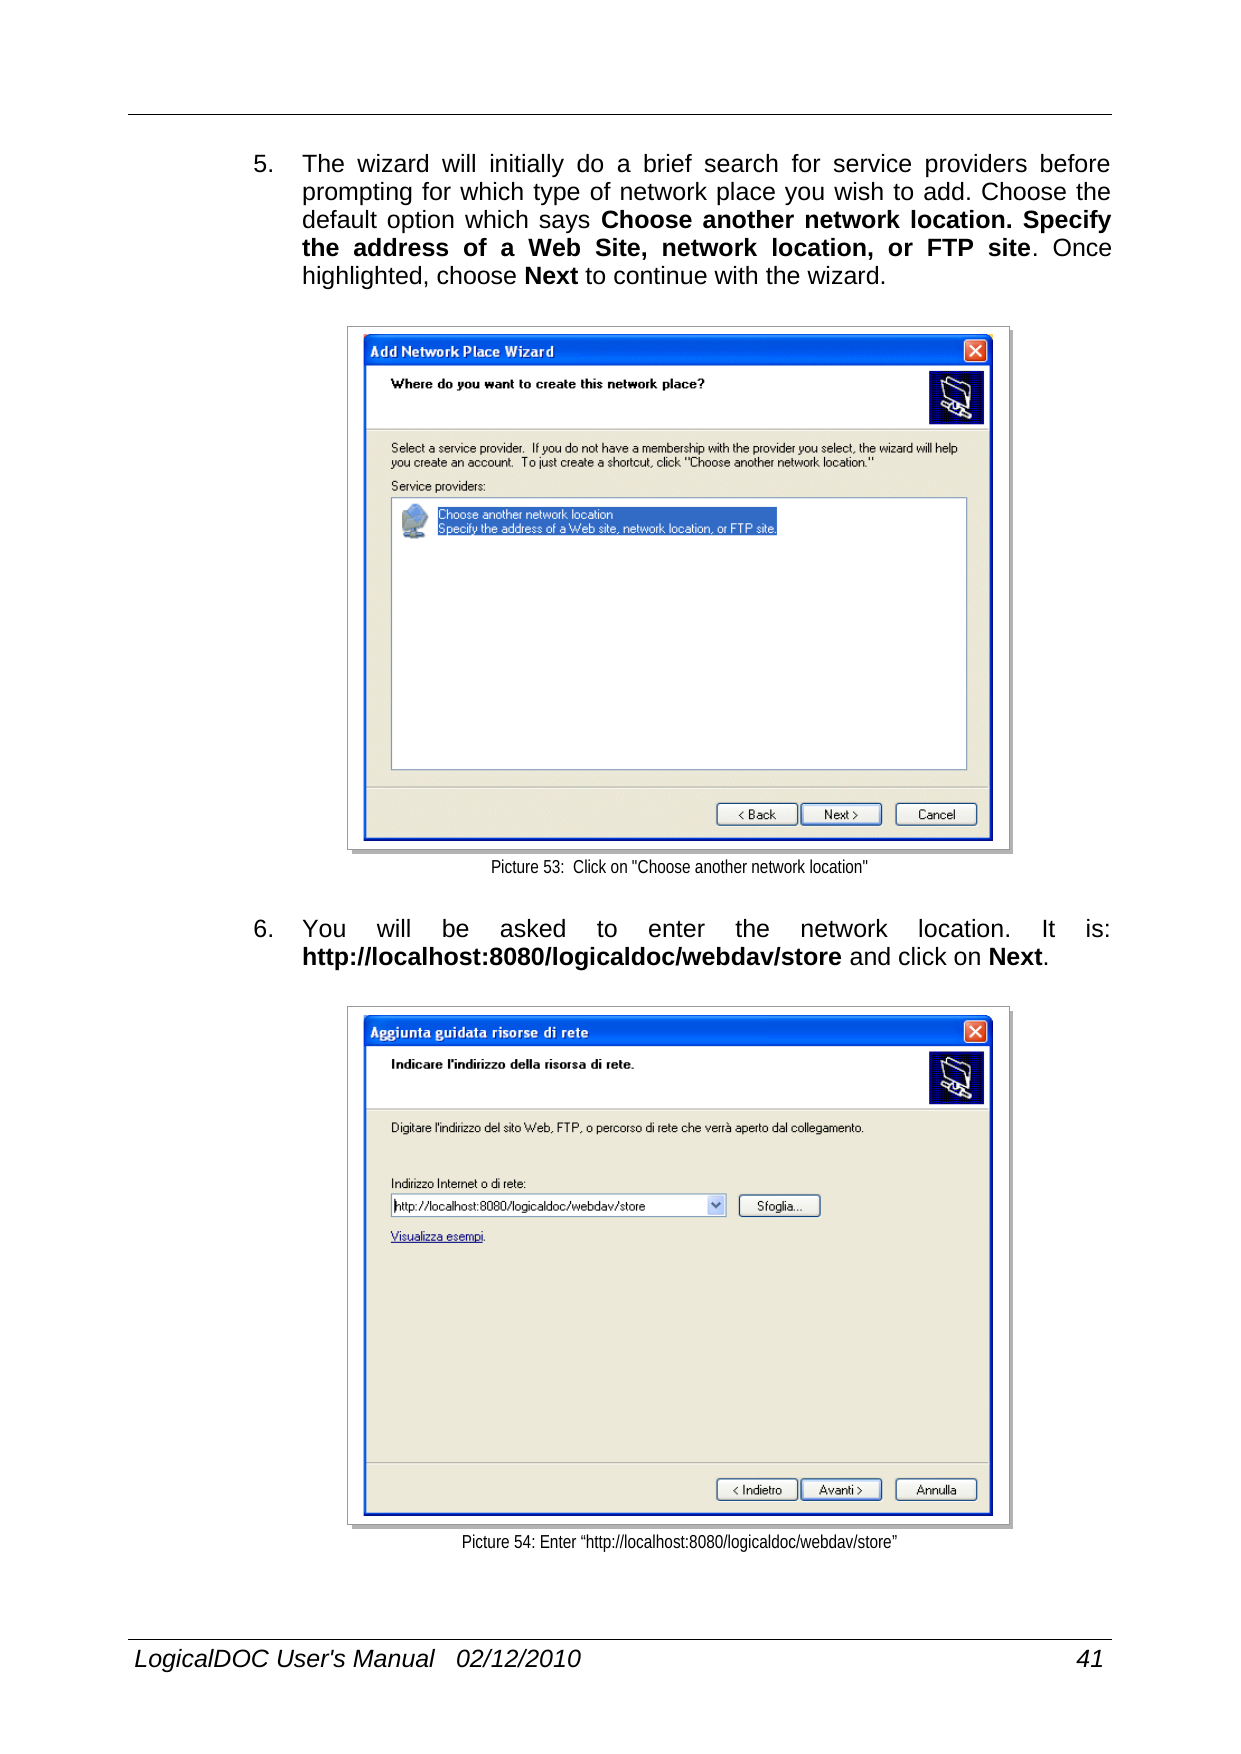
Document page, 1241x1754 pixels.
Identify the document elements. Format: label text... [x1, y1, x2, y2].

list You will be asked to enter the network location. It is: http://localhost:8080/logicaldoc/webdav/store and click on Next. [253, 915, 1112, 971]
picture [363, 334, 993, 841]
text Picture 53: Click on "Choose another network location" [347, 850, 1011, 877]
text Picture 54: Enter “http://localhost:8080/logicaldoc/webdav/store” [347, 1525, 1011, 1551]
list The wizard will initially do a brief search for service providers before prompting for which type of network place you wish to add. Choose the default option which says Choose another network location. Specify the address of a Web Site, network location, or FTP site. Once highlighted, choose Next to continue with the wizard. [253, 150, 1112, 289]
